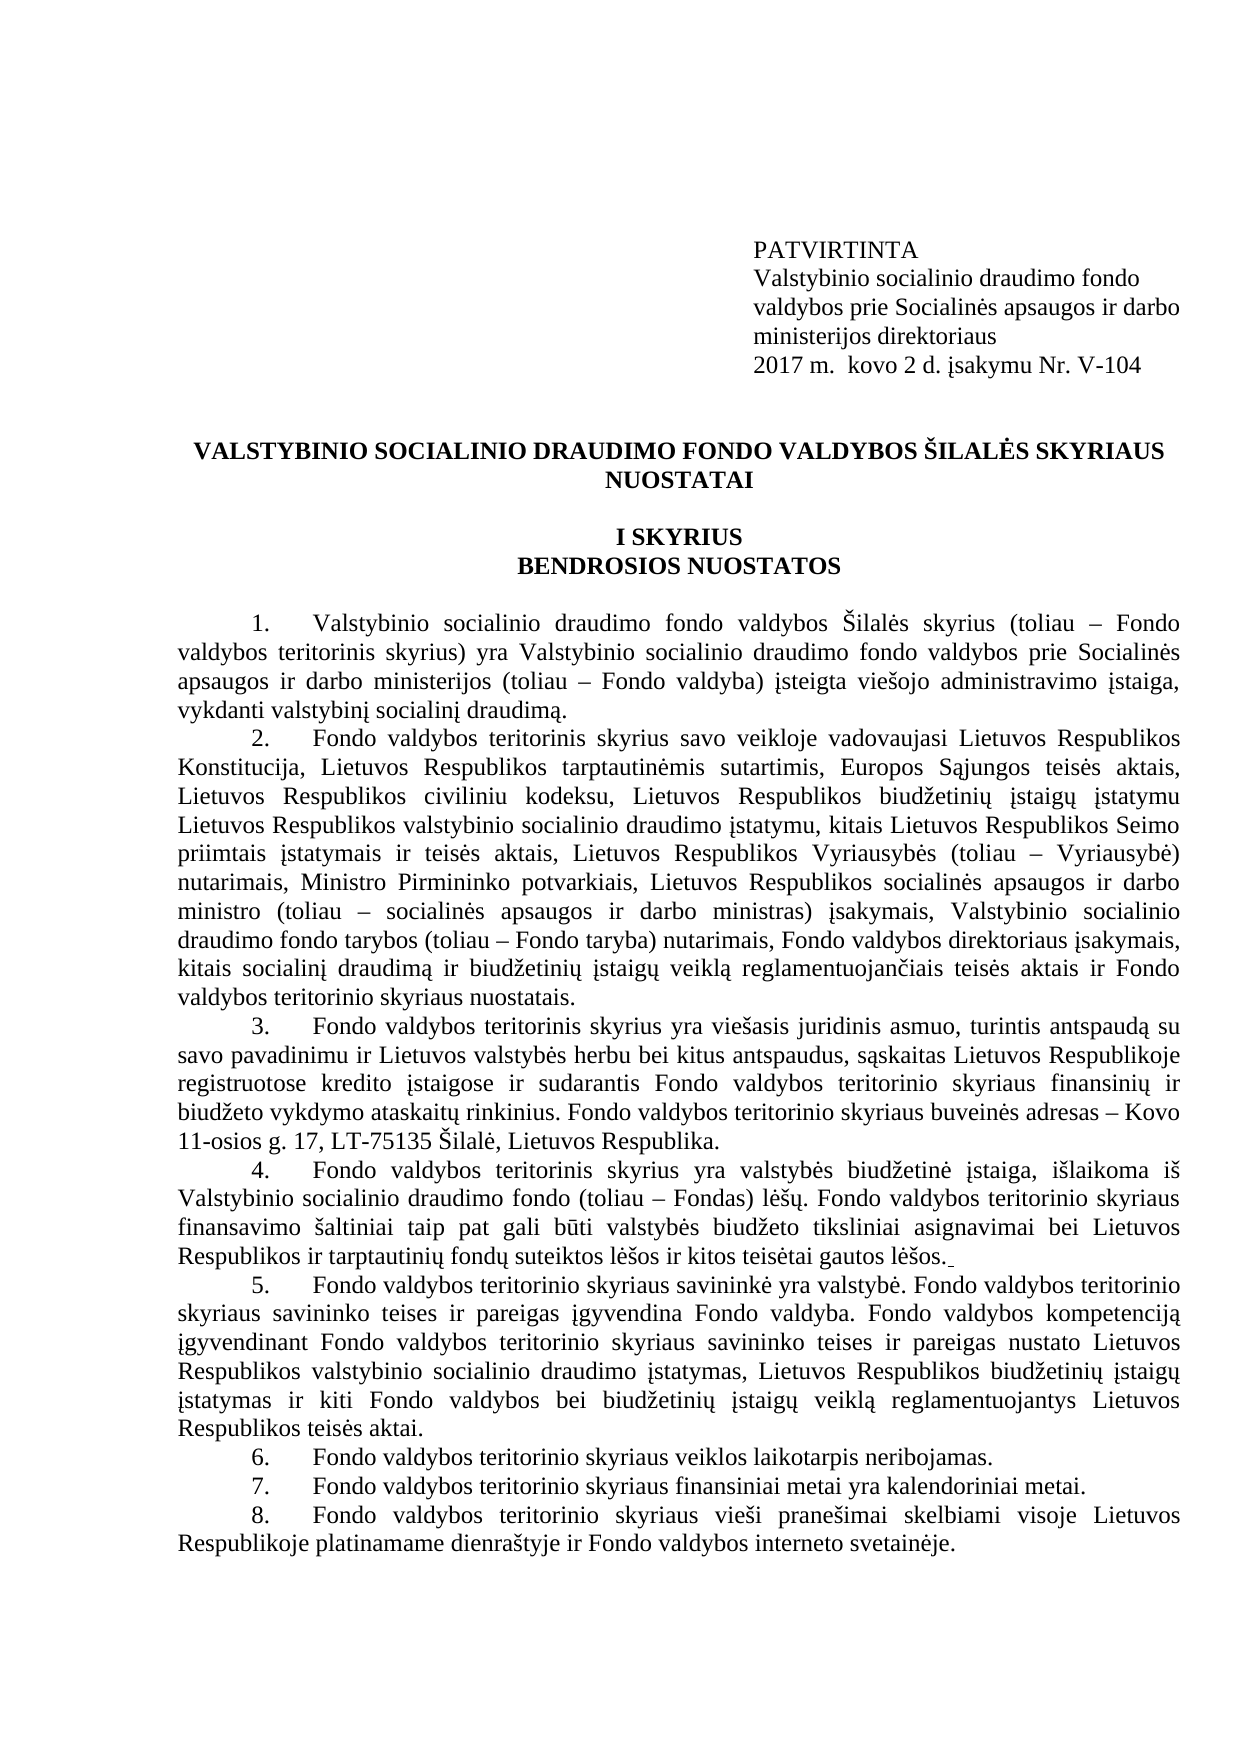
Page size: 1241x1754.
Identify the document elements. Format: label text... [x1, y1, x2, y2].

text I SKYRIUS [177, 522, 1181, 551]
text 2017 m. kovo 2 d. įsakymu Nr. V-104 [753, 350, 1181, 378]
text BENDROSIOS NUOSTATOS [177, 551, 1181, 580]
text VALSTYBINIO SOCIALINIO DRAUDIMO FONDO VALDYBOS ŠILALĖS SKYRIAUS NUOSTATAI [177, 436, 1181, 493]
text 7. Fondo valdybos teritorinio skyriaus finansiniai metai yra kalendoriniai metai. [177, 1471, 1181, 1500]
text Valstybinio socialinio draudimo fondo [753, 263, 1181, 292]
text 3. Fondo valdybos teritorinis skyrius yra viešasis juridinis asmuo, turintis antspaudą su savo pavadinimu ir Lietuvos valstybės herbu bei kitus antspaudus, sąskaitas Lietuvos Respublikoje registruotose kredito įstaigose ir sudarantis Fondo valdybos teritorinio skyriaus finansinių ir biudžeto vykdymo ataskaitų rinkinius. Fondo valdybos teritorinio skyriaus buveinės adresas – Kovo 11-osios g. 17, LT-75135 Šilalė, Lietuvos Respublika. [177, 1011, 1181, 1155]
text 4. Fondo valdybos teritorinis skyrius yra valstybės biudžetinė įstaiga, išlaikoma iš Valstybinio socialinio draudimo fondo (toliau – Fondas) lėšų. Fondo valdybos teritorinio skyriaus finansavimo šaltiniai taip pat gali būti valstybės biudžeto tiksliniai asignavimai bei Lietuvos Respublikos ir tarptautinių fondų suteiktos lėšos ir kitos teisėtai gautos lėšos. [177, 1155, 1181, 1270]
text 6. Fondo valdybos teritorinio skyriaus veiklos laikotarpis neribojamas. [177, 1442, 1181, 1471]
text PATVIRTINTA [753, 235, 1181, 263]
text 5. Fondo valdybos teritorinio skyriaus savininkė yra valstybė. Fondo valdybos teritorinio skyriaus savininko teises ir pareigas įgyvendina Fondo valdyba. Fondo valdybos kompetenciją įgyvendinant Fondo valdybos teritorinio skyriaus savininko teises ir pareigas nustato Lietuvos Respublikos valstybinio socialinio draudimo įstatymas, Lietuvos Respublikos biudžetinių įstaigų įstatymas ir kiti Fondo valdybos bei biudžetinių įstaigų veiklą reglamentuojantys Lietuvos Respublikos teisės aktai. [177, 1270, 1181, 1442]
text 1. Valstybinio socialinio draudimo fondo valdybos Šilalės skyrius (toliau – Fondo valdybos teritorinis skyrius) yra Valstybinio socialinio draudimo fondo valdybos prie Socialinės apsaugos ir darbo ministerijos (toliau – Fondo valdyba) įsteigta viešojo administravimo įstaiga, vykdanti valstybinį socialinį draudimą. [177, 608, 1181, 723]
text 2. Fondo valdybos teritorinis skyrius savo veikloje vadovaujasi Lietuvos Respublikos Konstitucija, Lietuvos Respublikos tarptautinėmis sutartimis, Europos Sąjungos teisės aktais, Lietuvos Respublikos civiliniu kodeksu, Lietuvos Respublikos biudžetinių įstaigų įstatymu Lietuvos Respublikos valstybinio socialinio draudimo įstatymu, kitais Lietuvos Respublikos Seimo priimtais įstatymais ir teisės aktais, Lietuvos Respublikos Vyriausybės (toliau – Vyriausybė) nutarimais, Ministro Pirmininko potvarkiais, Lietuvos Respublikos socialinės apsaugos ir darbo ministro (toliau – socialinės apsaugos ir darbo ministras) įsakymais, Valstybinio socialinio draudimo fondo tarybos (toliau – Fondo taryba) nutarimais, Fondo valdybos direktoriaus įsakymais, kitais socialinį draudimą ir biudžetinių įstaigų veiklą reglamentuojančiais teisės aktais ir Fondo valdybos teritorinio skyriaus nuostatais. [177, 723, 1181, 1011]
text 8. Fondo valdybos teritorinio skyriaus vieši pranešimai skelbiami visoje Lietuvos Respublikoje platinamame dienraštyje ir Fondo valdybos interneto svetainėje. [177, 1500, 1181, 1557]
text ministerijos direktoriaus [753, 321, 1181, 350]
text valdybos prie Socialinės apsaugos ir darbo [753, 292, 1181, 321]
